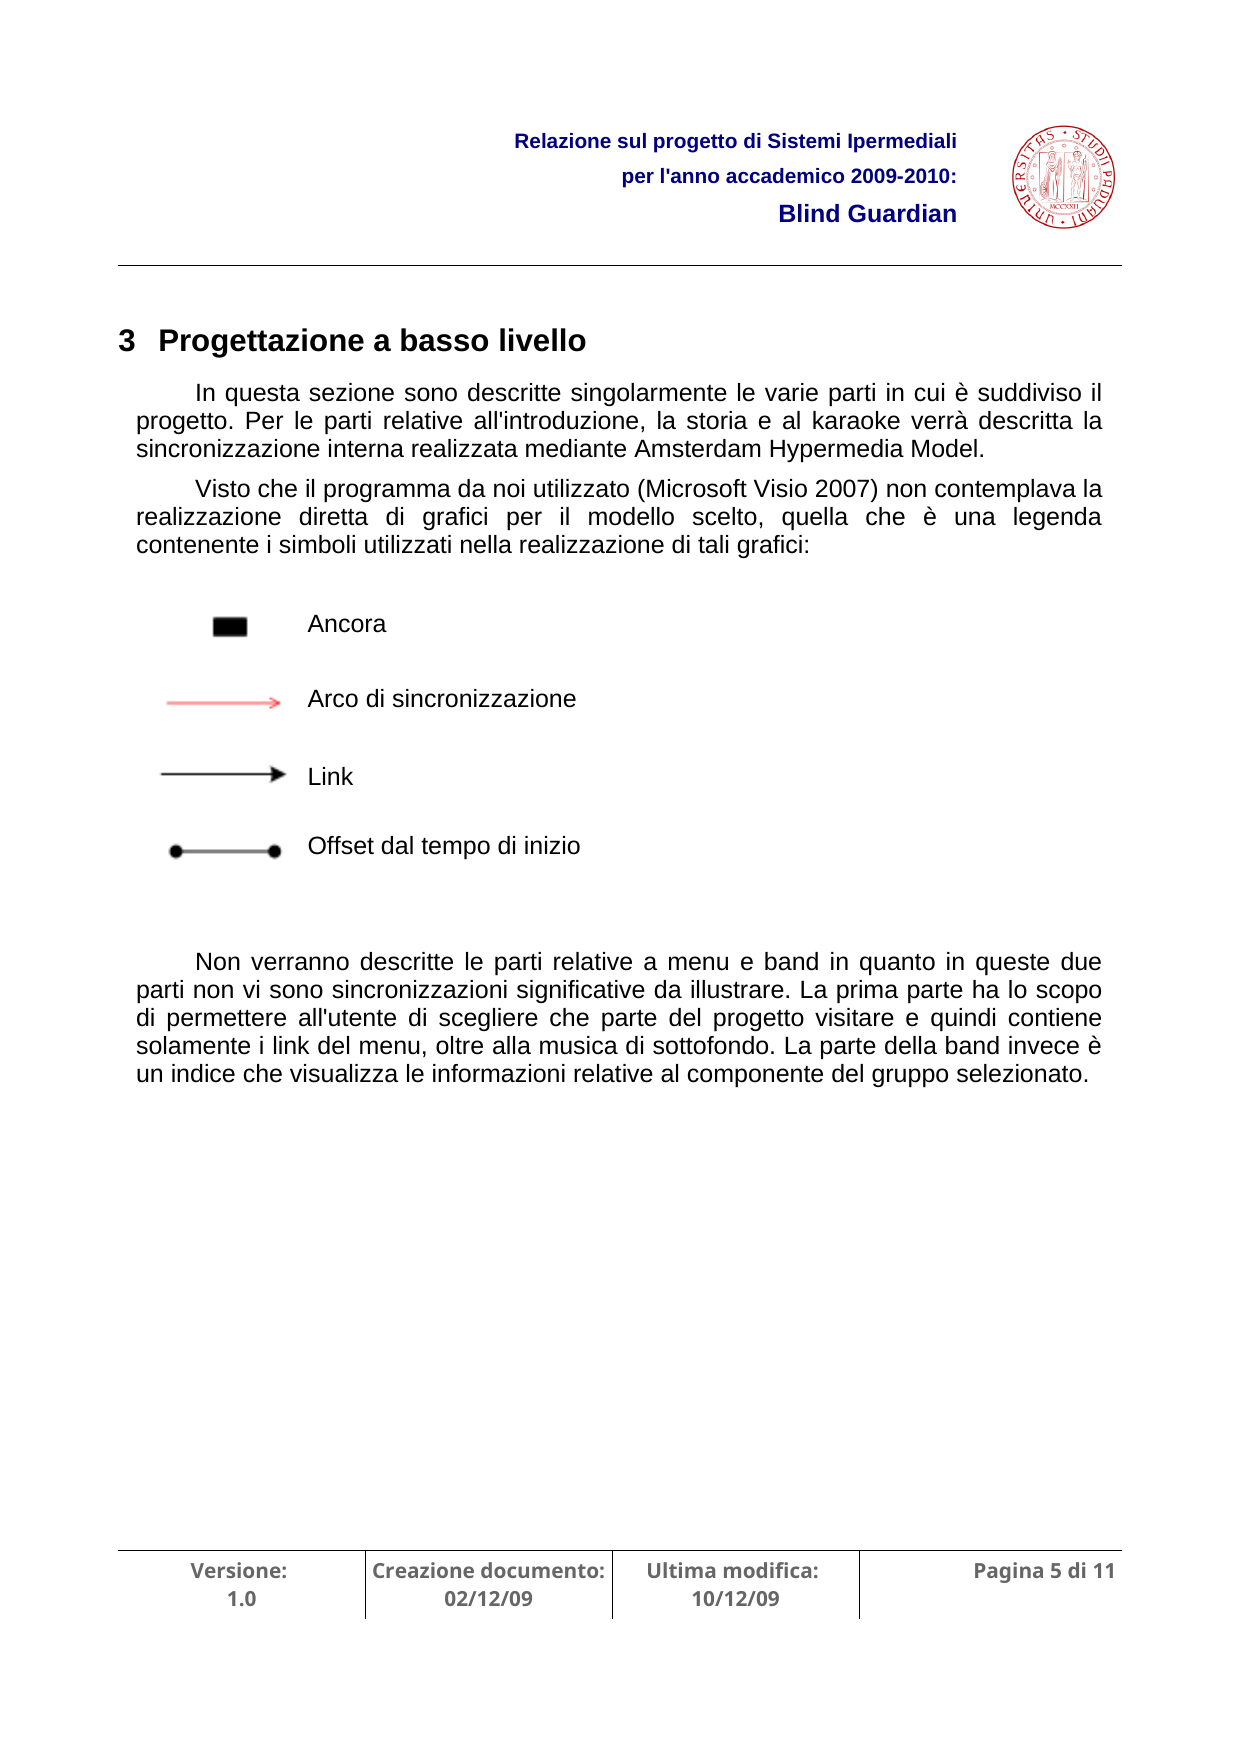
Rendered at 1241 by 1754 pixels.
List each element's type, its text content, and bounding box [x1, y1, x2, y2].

subtitle Progettazione a basso livello [118, 323, 1122, 358]
table_header [153, 604, 301, 679]
table_cell [153, 679, 301, 757]
picture [1010, 123, 1117, 231]
table_cell Arco di sincronizzazione [301, 679, 1072, 757]
text Non verranno descritte le parti relative a menu e band in quanto in queste due parti non vi sono sincronizzazioni significative da illustrare. La prima parte ha lo scopo di permettere all'utente di scegliere che parte del progetto visitare e quindi contiene solamente i link del menu, oltre alla musica di sottofondo. La parte della band invece è un indice che visualizza le informazioni relative al componente del gruppo selezionato. [136, 948, 1104, 1088]
text In questa sezione sono descritte singolarmente le varie parti in cui è suddiviso il progetto. Per le parti relative all'introduzione, la storia e al karaoke verrà descritta la sincronizzazione interna realizzata mediante Amsterdam Hypermedia Model. [136, 379, 1104, 463]
text Visto che il programma da noi utilizzato (Microsoft Visio 2007) non contemplava la realizzazione diretta di grafici per il modello scelto, quella che è una legenda contenente i simboli utilizzati nella realizzazione di tali grafici: [136, 475, 1104, 558]
table_cell [153, 757, 301, 826]
table_cell [153, 826, 301, 902]
table_cell Offset dal tempo di inizio [301, 826, 1072, 902]
table_header Ancora [301, 604, 1072, 679]
table_cell Link [301, 757, 1072, 826]
